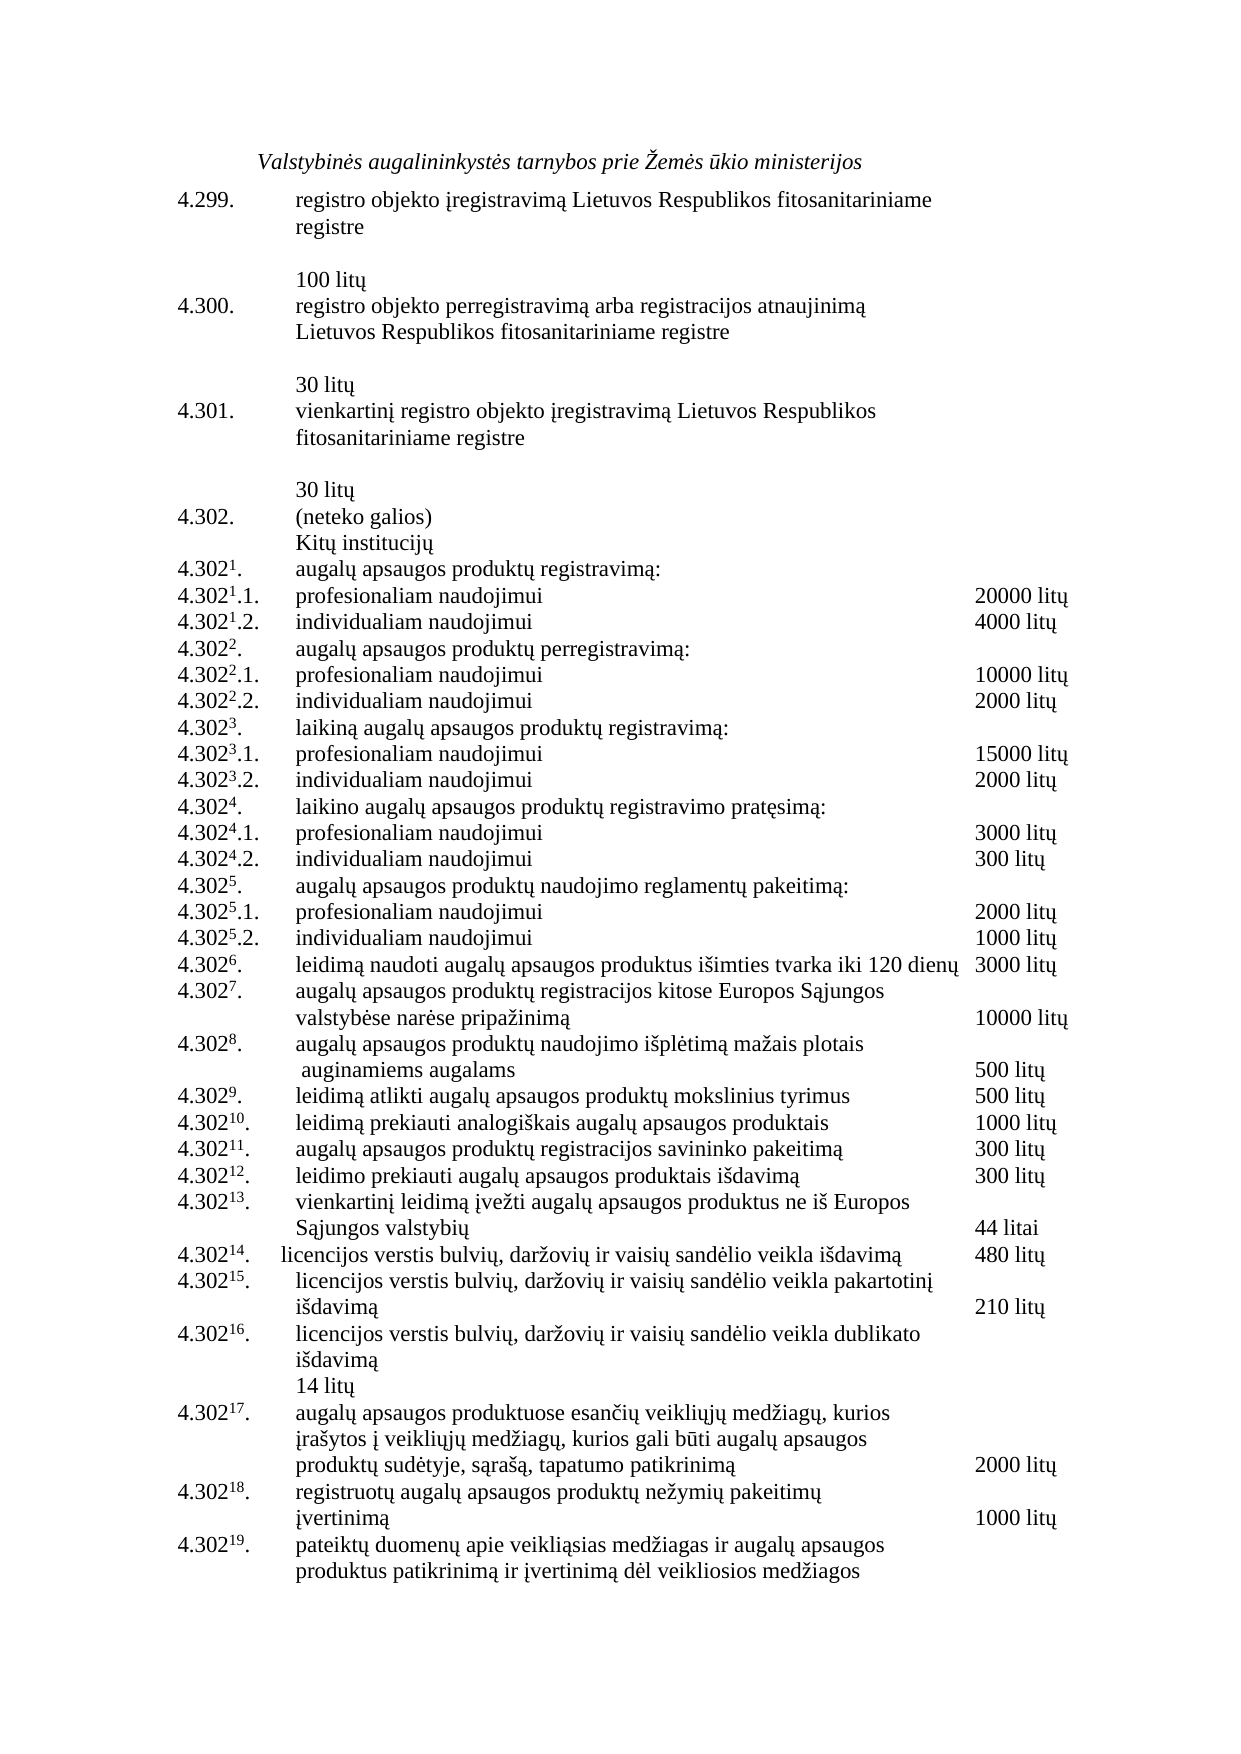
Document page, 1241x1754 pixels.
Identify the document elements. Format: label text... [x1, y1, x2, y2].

text produktus patikrinimą ir įvertinimą dėl veikliosios medžiagos [177, 1557, 1122, 1583]
text 4.3023.1. profesionaliam naudojimui 15000 litų [177, 740, 1093, 766]
text 4.3029. leidimą atlikti augalų apsaugos produktų mokslinius tyrimus 500 litų [177, 1083, 1167, 1109]
text valstybėse narėse pripažinimą 10000 litų [177, 1003, 1122, 1030]
text 4.3026. leidimą naudoti augalų apsaugos produktus išimties tvarka iki 120 dienų 3000 litų [177, 951, 1093, 977]
text 4.3027. augalų apsaugos produktų registracijos kitose Europos Sąjungos [177, 977, 974, 1003]
text įvertinimą 1000 litų [177, 1504, 1122, 1531]
text produktų sudėtyje, sąrašą, tapatumo patikrinimą 2000 litų [177, 1452, 1122, 1478]
text 4.302. (neteko galios) [177, 503, 945, 529]
text 4.3022.2. individualiam naudojimui 2000 litų [177, 687, 1093, 714]
text 4.30216. licencijos verstis bulvių, daržovių ir vaisių sandėlio veikla dublikato [177, 1320, 945, 1346]
text išdavimą 210 litų [177, 1293, 1093, 1320]
text 4.3025.2. individualiam naudojimui 1000 litų [177, 924, 1107, 951]
text 4.30219. pateiktų duomenų apie veikliąsias medžiagas ir augalų apsaugos [177, 1531, 1122, 1557]
text 4.30215. licencijos verstis bulvių, daržovių ir vaisių sandėlio veikla pakartotinį [177, 1267, 974, 1293]
text 4.30217. augalų apsaugos produktuose esančių veikliųjų medžiagų, kurios [177, 1399, 1122, 1425]
text 4.301. vienkartinį registro objekto įregistravimą Lietuvos Respublikos fitosanitariniame registre 30 litų [177, 397, 945, 503]
text Valstybinės augalininkystės tarnybos prie Žemės ūkio ministerijos [177, 148, 945, 174]
text 4.299. registro objekto įregistravimą Lietuvos Respublikos fitosanitariniame registre 100 litų [177, 187, 945, 292]
text auginamiems augalams 500 litų [177, 1056, 1137, 1083]
text 4.30213. vienkartinį leidimą įvežti augalų apsaugos produktus ne iš Europos [177, 1188, 974, 1214]
text 4.3021. augalų apsaugos produktų registravimą: [177, 556, 1122, 582]
text įrašytos į veikliųjų medžiagų, kurios gali būti augalų apsaugos [177, 1425, 1122, 1452]
text 4.30211. augalų apsaugos produktų registracijos savininko pakeitimą 300 litų [177, 1135, 1122, 1162]
text 4.3028. augalų apsaugos produktų naudojimo išplėtimą mažais plotais [177, 1030, 974, 1056]
text Sąjungos valstybių 44 litai [177, 1214, 1122, 1241]
text Kitų institucijų [177, 529, 945, 556]
text 4.3024. laikino augalų apsaugos produktų registravimo pratęsimą: [177, 793, 974, 819]
text išdavimą 14 litų [177, 1346, 945, 1399]
text 4.3025. augalų apsaugos produktų naudojimo reglamentų pakeitimą: [177, 872, 974, 898]
text 4.3023. laikiną augalų apsaugos produktų registravimą: [177, 714, 974, 740]
text 4.30210. leidimą prekiauti analogiškais augalų apsaugos produktais 1000 litų [177, 1109, 1122, 1135]
text 4.3022. augalų apsaugos produktų perregistravimą: [177, 634, 974, 661]
text 4.30214. licencijos verstis bulvių, daržovių ir vaisių sandėlio veikla išdavimą 480 litų [177, 1241, 1107, 1267]
text 4.300. registro objekto perregistravimą arba registracijos atnaujinimą Lietuvos Respublikos fitosanitariniame registre 30 litų [177, 292, 945, 397]
text 4.3024.2. individualiam naudojimui 300 litų [177, 845, 1078, 872]
text 4.3023.2. individualiam naudojimui 2000 litų [177, 766, 1063, 793]
text 4.3024.1. profesionaliam naudojimui 3000 litų [177, 819, 1078, 845]
text 4.3021.1. profesionaliam naudojimui 20000 litų [177, 582, 1137, 608]
text 4.30212. leidimo prekiauti augalų apsaugos produktais išdavimą 300 litų [177, 1162, 1093, 1188]
text 4.30218. registruotų augalų apsaugos produktų nežymių pakeitimų [177, 1478, 1122, 1504]
text 4.3025.1. profesionaliam naudojimui 2000 litų [177, 898, 1093, 924]
text 4.3022.1. profesionaliam naudojimui 10000 litų [177, 661, 1122, 687]
text 4.3021.2. individualiam naudojimui 4000 litų [177, 608, 1122, 634]
